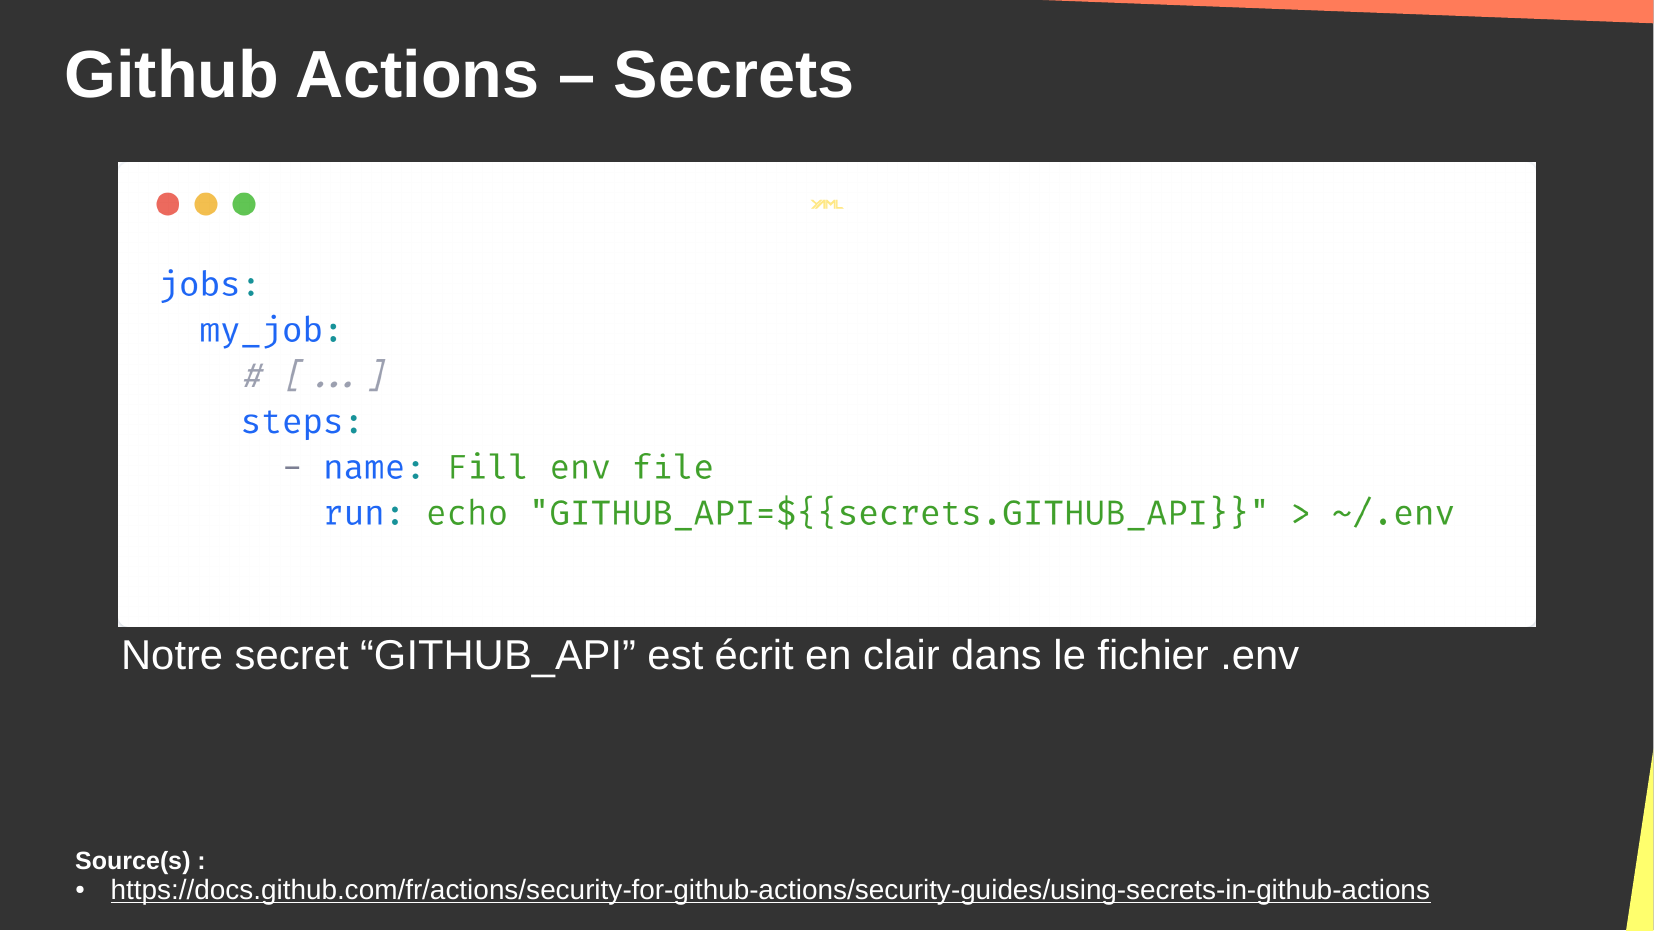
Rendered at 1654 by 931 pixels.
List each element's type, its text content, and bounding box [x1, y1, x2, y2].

title Github Actions – Secrets [64, 37, 1471, 113]
picture [118, 162, 1536, 627]
text_box [1042, 0, 1654, 24]
text_box Notre secret “GITHUB_API” est écrit en clair dans le fichier .env [106, 624, 1477, 697]
text_box Source(s) : https://docs.github.com/fr/actions/security-for-github-actions/security-guides/using-secrets-in-github-actions [60, 806, 1607, 914]
text_box [1625, 744, 1654, 931]
